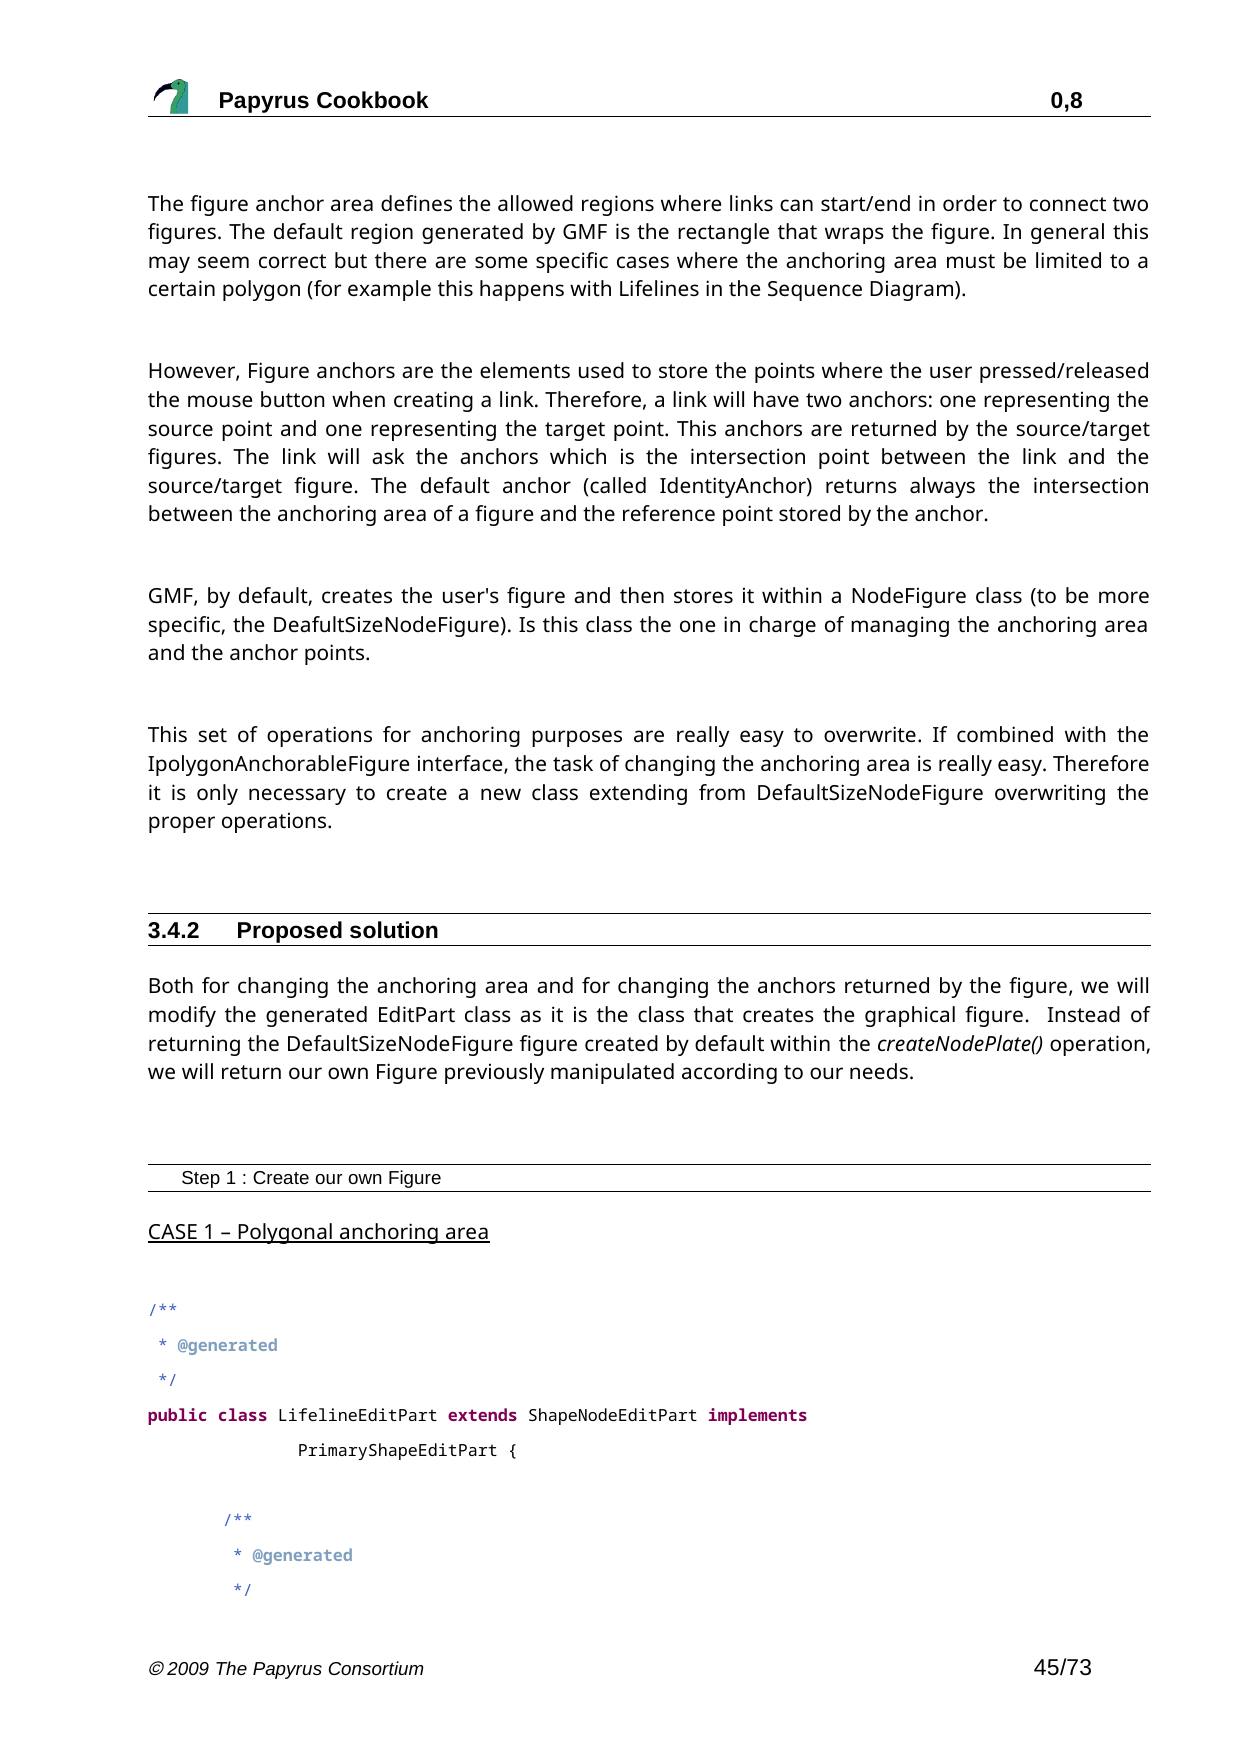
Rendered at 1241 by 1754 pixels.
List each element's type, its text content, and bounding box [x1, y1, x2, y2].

text This set of operations for anchoring purposes are really easy to overwrite. If combined with the IpolygonAnchorableFigure interface, the task of changing the anchoring area is really easy. Therefore it is only necessary to create a new class extending from DefaultSizeNodeFigure overwriting the proper operations. [148, 720, 1151, 834]
text The figure anchor area defines the allowed regions where links can start/end in order to connect two figures. The default region generated by GMF is the rectangle that wraps the figure. In general this may seem correct but there are some specific cases where the anchoring area must be limited to a certain polygon (for example this happens with Lifelines in the Sequence Diagram). [148, 189, 1151, 303]
subtitle Proposed solution [148, 914, 1151, 945]
text /** [148, 1509, 1151, 1532]
text GMF, by default, creates the user's figure and then stores it within a NodeFigure class (to be more specific, the DeafultSizeNodeFigure). Is this class the one in charge of managing the anchoring area and the anchor points. [148, 581, 1151, 667]
text */ [148, 1369, 1151, 1392]
subtitle Step 1 : Create our own Figure [148, 1165, 1151, 1191]
text */ [148, 1579, 1151, 1602]
picture [153, 79, 189, 114]
text However, Figure anchors are the elements used to store the points where the user pressed/released the mouse button when creating a link. Therefore, a link will have two anchors: one representing the source point and one representing the target point. This anchors are returned by the source/target figures. The link will ask the anchors which is the intersection point between the link and the source/target figure. The default anchor (called IdentityAnchor) returns always the intersection between the anchoring area of a figure and the reference point stored by the anchor. [148, 356, 1151, 528]
text * @generated [148, 1544, 1151, 1567]
text /** [148, 1299, 1151, 1322]
text * @generated [148, 1334, 1151, 1357]
text public class LifelineEditPart extends ShapeNodeEditPart implements [148, 1404, 1151, 1427]
text Both for changing the anchoring area and for changing the anchors returned by the figure, we will modify the generated EditPart class as it is the class that creates the graphical figure. Instead of returning the DefaultSizeNodeFigure figure created by default within the createNodePlate() operation, we will return our own Figure previously manipulated according to our needs. [148, 971, 1151, 1086]
text PrimaryShapeEditPart { [148, 1439, 1151, 1462]
text CASE 1 – Polygonal anchoring area [148, 1217, 1151, 1246]
